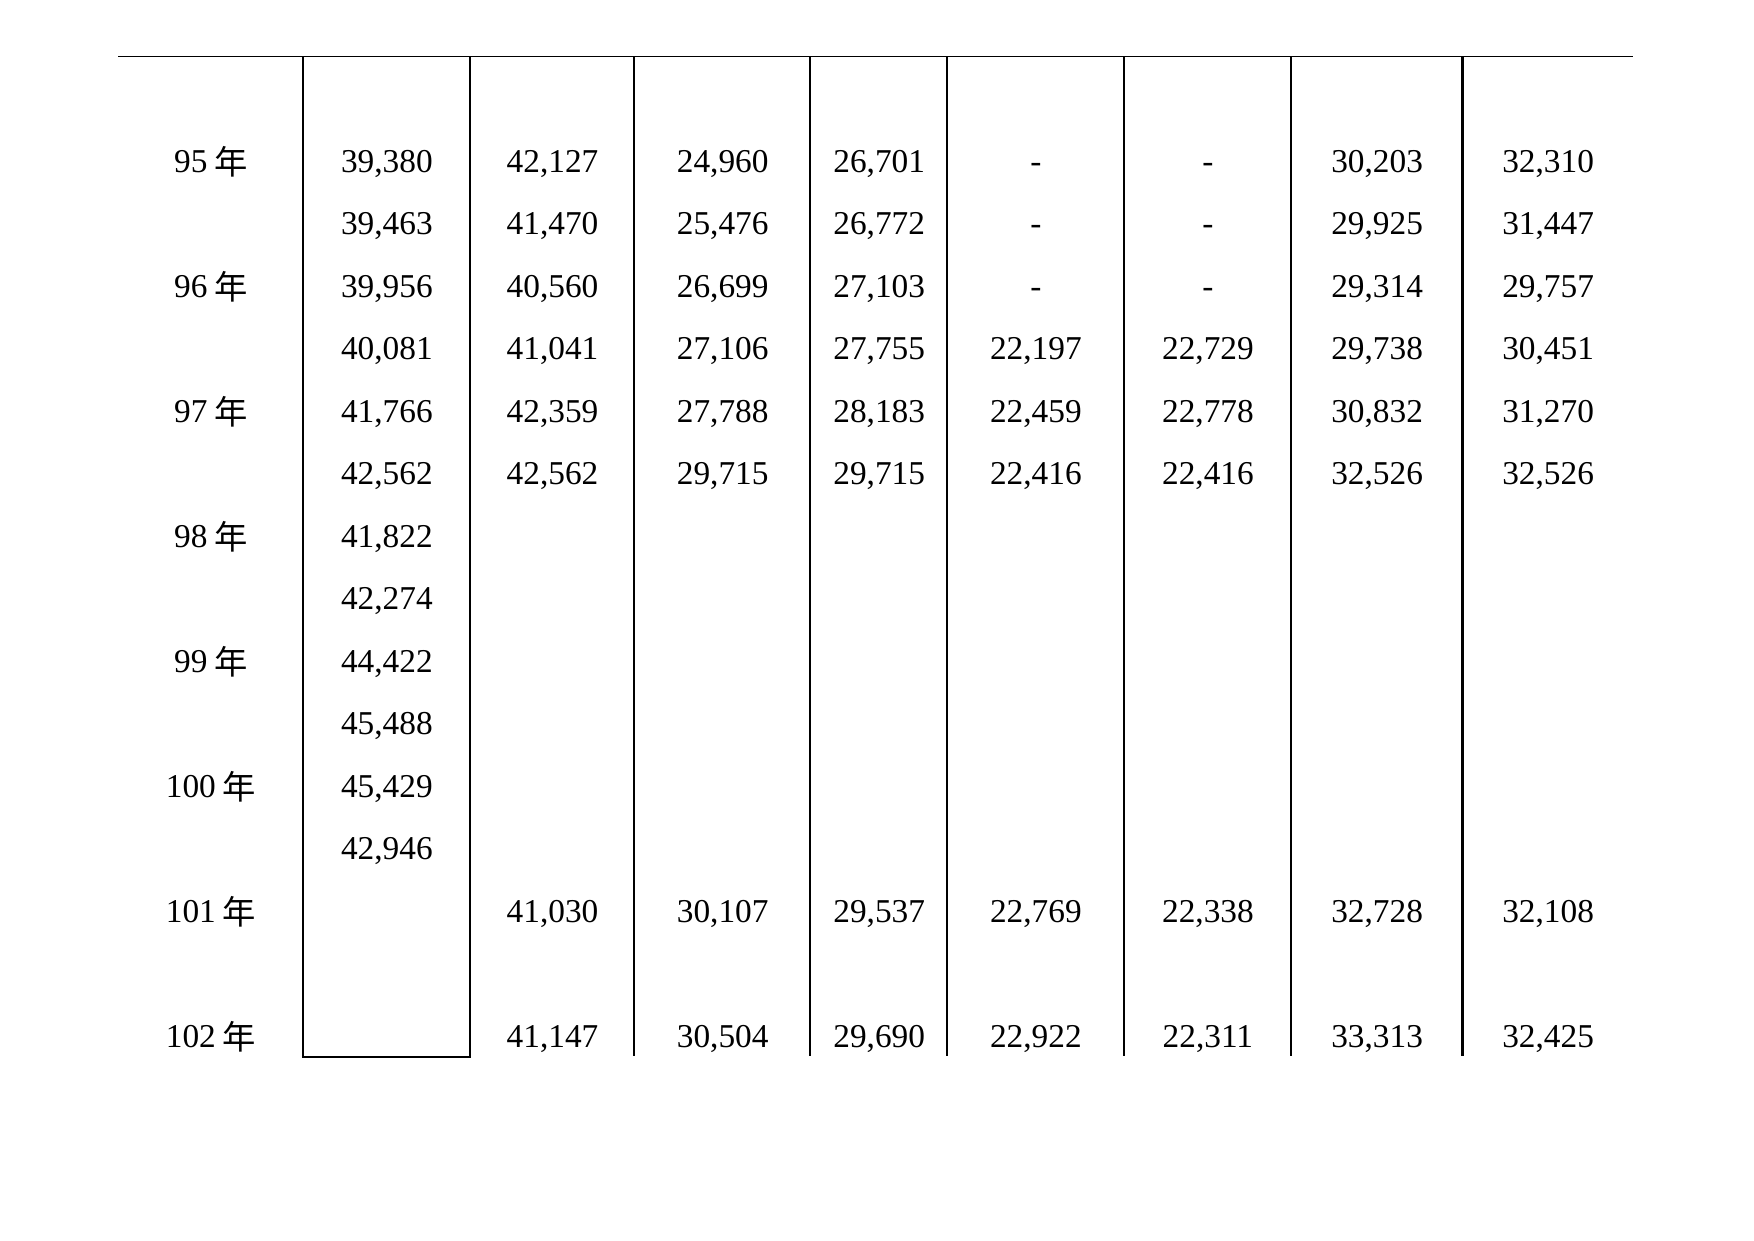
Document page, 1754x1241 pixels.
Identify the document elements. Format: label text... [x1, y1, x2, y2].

table_cell 22,769 [948, 806, 1123, 931]
table_cell 100年 [118, 681, 302, 806]
table_cell - - - 22,197 22,459 22,416 [948, 57, 1123, 806]
table_cell 22,338 [1125, 806, 1290, 931]
table_cell 102年 [118, 931, 302, 1056]
table_cell 42,127 41,470 40,560 41,041 42,359 42,562 [471, 57, 633, 806]
table_cell 32,425 [1464, 931, 1633, 1056]
table_cell 30,203 29,925 29,314 29,738 30,832 32,526 [1292, 57, 1461, 806]
table_cell 32,108 [1464, 806, 1633, 931]
table_cell 101年 [118, 806, 302, 931]
table_cell 30,107 [635, 806, 809, 931]
table_cell 26,701 26,772 27,103 27,755 28,183 29,715 [811, 57, 946, 806]
table_cell 29,690 [811, 931, 946, 1056]
table_cell 29,537 [811, 806, 946, 931]
table_cell 41,147 [471, 931, 633, 1056]
table_cell 32,310 31,447 29,757 30,451 31,270 32,526 [1464, 57, 1633, 806]
table_cell 41,030 [471, 806, 633, 931]
table_cell 99年 [118, 556, 302, 681]
table_cell 33,313 [1292, 931, 1461, 1056]
table_cell 30,504 [635, 931, 809, 1056]
table_cell 39,380 39,463 39,956 40,081 41,766 42,562 41,822 42,274 44,422 45,488 45,429 42,946 [304, 57, 469, 1056]
table_cell 96年 [118, 181, 302, 306]
table_cell - - - 22,729 22,778 22,416 [1125, 57, 1290, 806]
table_cell 22,922 [948, 931, 1123, 1056]
table_cell 32,728 [1292, 806, 1461, 931]
table_cell 95年 [118, 57, 302, 181]
table_cell 24,960 25,476 26,699 27,106 27,788 29,715 [635, 57, 809, 806]
table_cell 22,311 [1125, 931, 1290, 1056]
table_cell 98年 [118, 431, 302, 556]
table_cell 97年 [118, 306, 302, 431]
